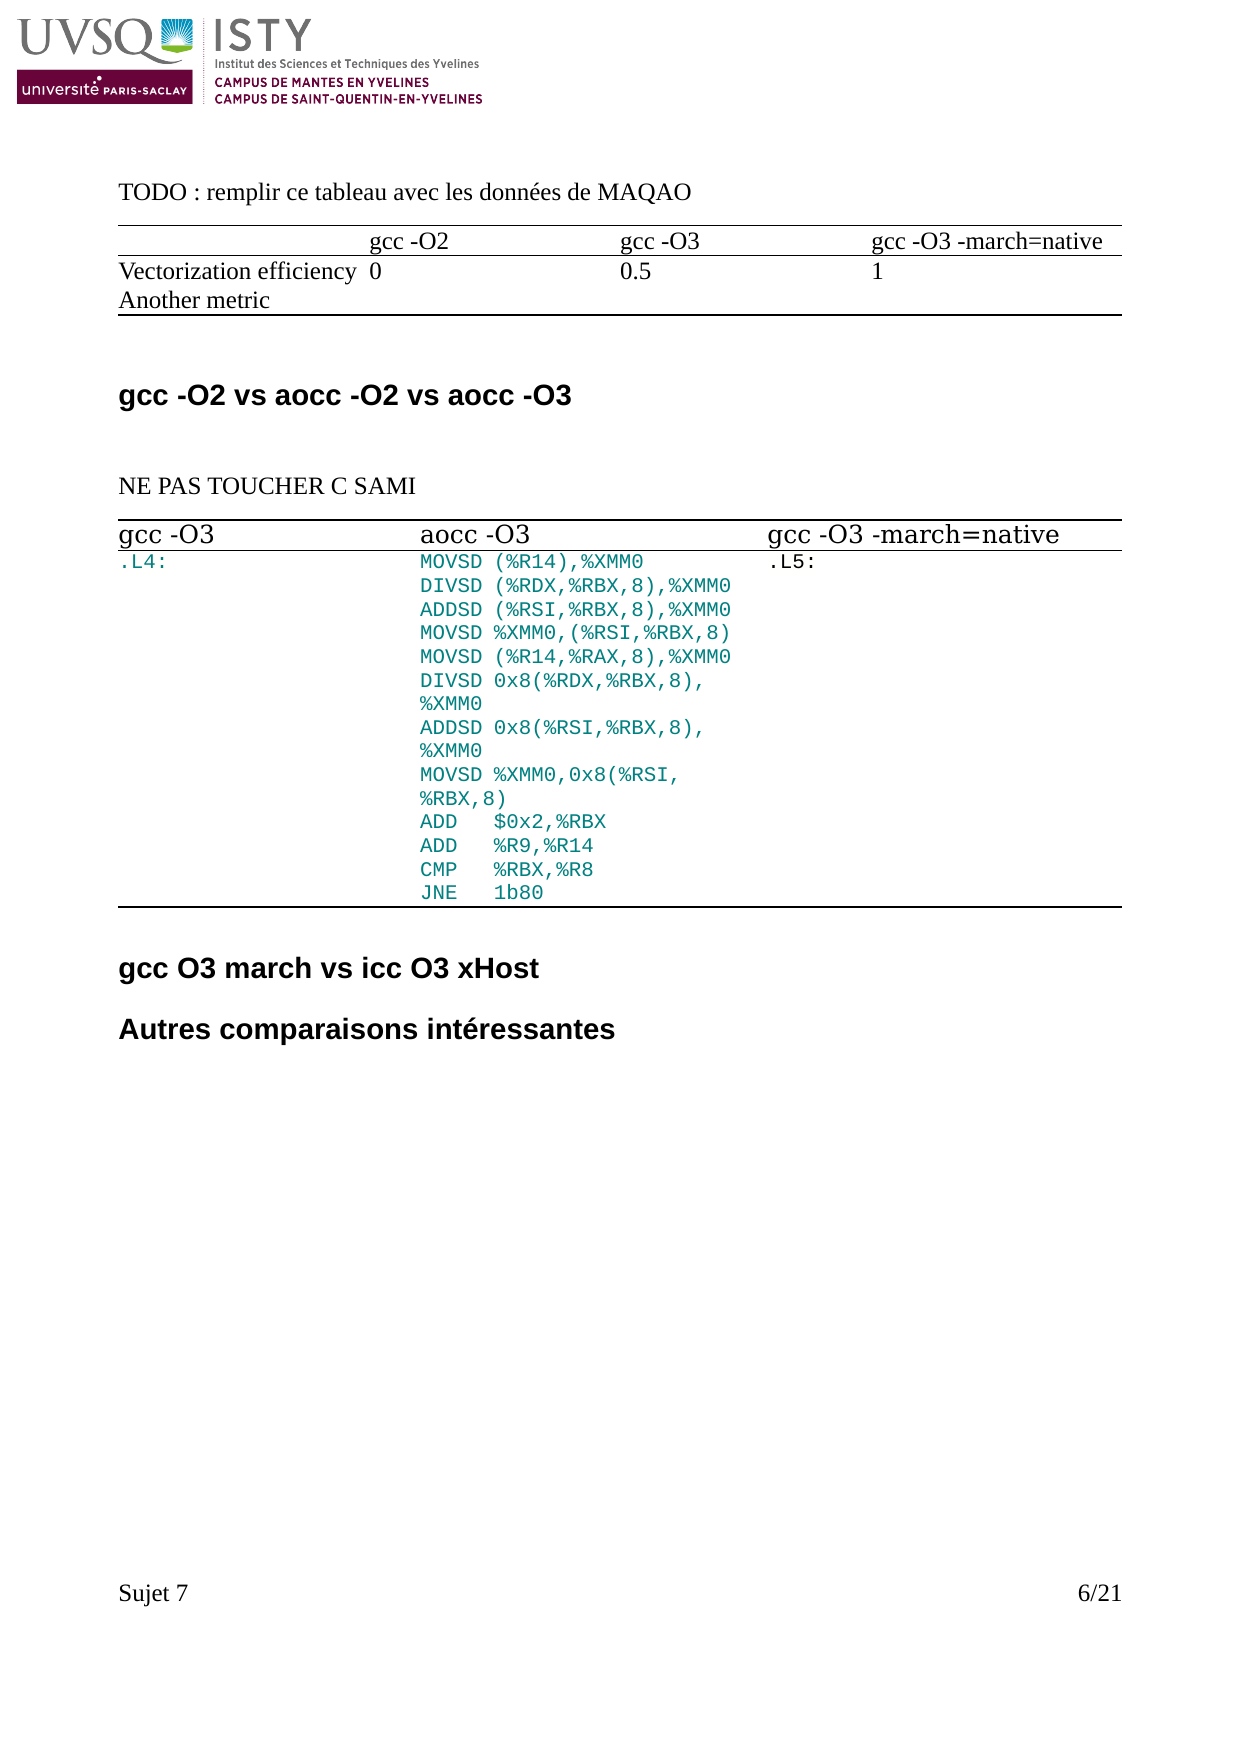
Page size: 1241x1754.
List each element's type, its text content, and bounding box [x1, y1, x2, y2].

picture [2, 2, 497, 121]
table_cell 0,5 [620, 256, 871, 285]
table_cell 1 [871, 256, 1122, 285]
table_header gcc -O3 [620, 226, 871, 255]
table_header gcc -O3 -march=native [871, 226, 1122, 255]
table_header gcc -O3 [118, 521, 420, 550]
table_cell MOVSD (%R14),%XMM0 DIVSD (%RDX,%RBX,8),%XMM0 ADDSD (%RSI,%RBX,8),%XMM0 MOVSD %XMM0,(%RSI,%RBX,8) MOVSD (%R14,%RAX,8),%XMM0 DIVSD 0x8(%RDX,%RBX,8),%XMM0 ADDSD 0x8(%RSI,%RBX,8),%XMM0 MOVSD %XMM0,0x8(%RSI,%RBX,8) ADD $0x2,%RBX ADD %R9,%R14 CMP %RBX,%R8 JNE 1b80 [420, 551, 767, 906]
table_header [118, 226, 369, 255]
table_header aocc -O3 [420, 521, 767, 550]
table_header gcc -O2 [369, 226, 620, 255]
table_cell Vectorization efficiency [118, 256, 369, 285]
subtitle gcc -O2 vs aocc -O2 vs aocc -O3 [118, 378, 1122, 411]
table_cell 0 [369, 256, 620, 285]
subtitle gcc O3 march vs icc O3 xHost [118, 951, 1122, 985]
subtitle Autres comparaisons intéressantes [118, 1012, 1122, 1046]
text TODO : remplir ce tableau avec les données de MAQAO [118, 177, 1122, 206]
table_header gcc -O3 -march=native [767, 521, 1122, 550]
table_cell [871, 285, 1122, 314]
text NE PAS TOUCHER C SAMI [118, 471, 1122, 500]
table_cell Another metric [118, 285, 369, 314]
table_cell [369, 285, 620, 314]
table_cell [620, 285, 871, 314]
table_cell .L4: [118, 551, 420, 906]
table_cell .L5: [767, 551, 1122, 906]
